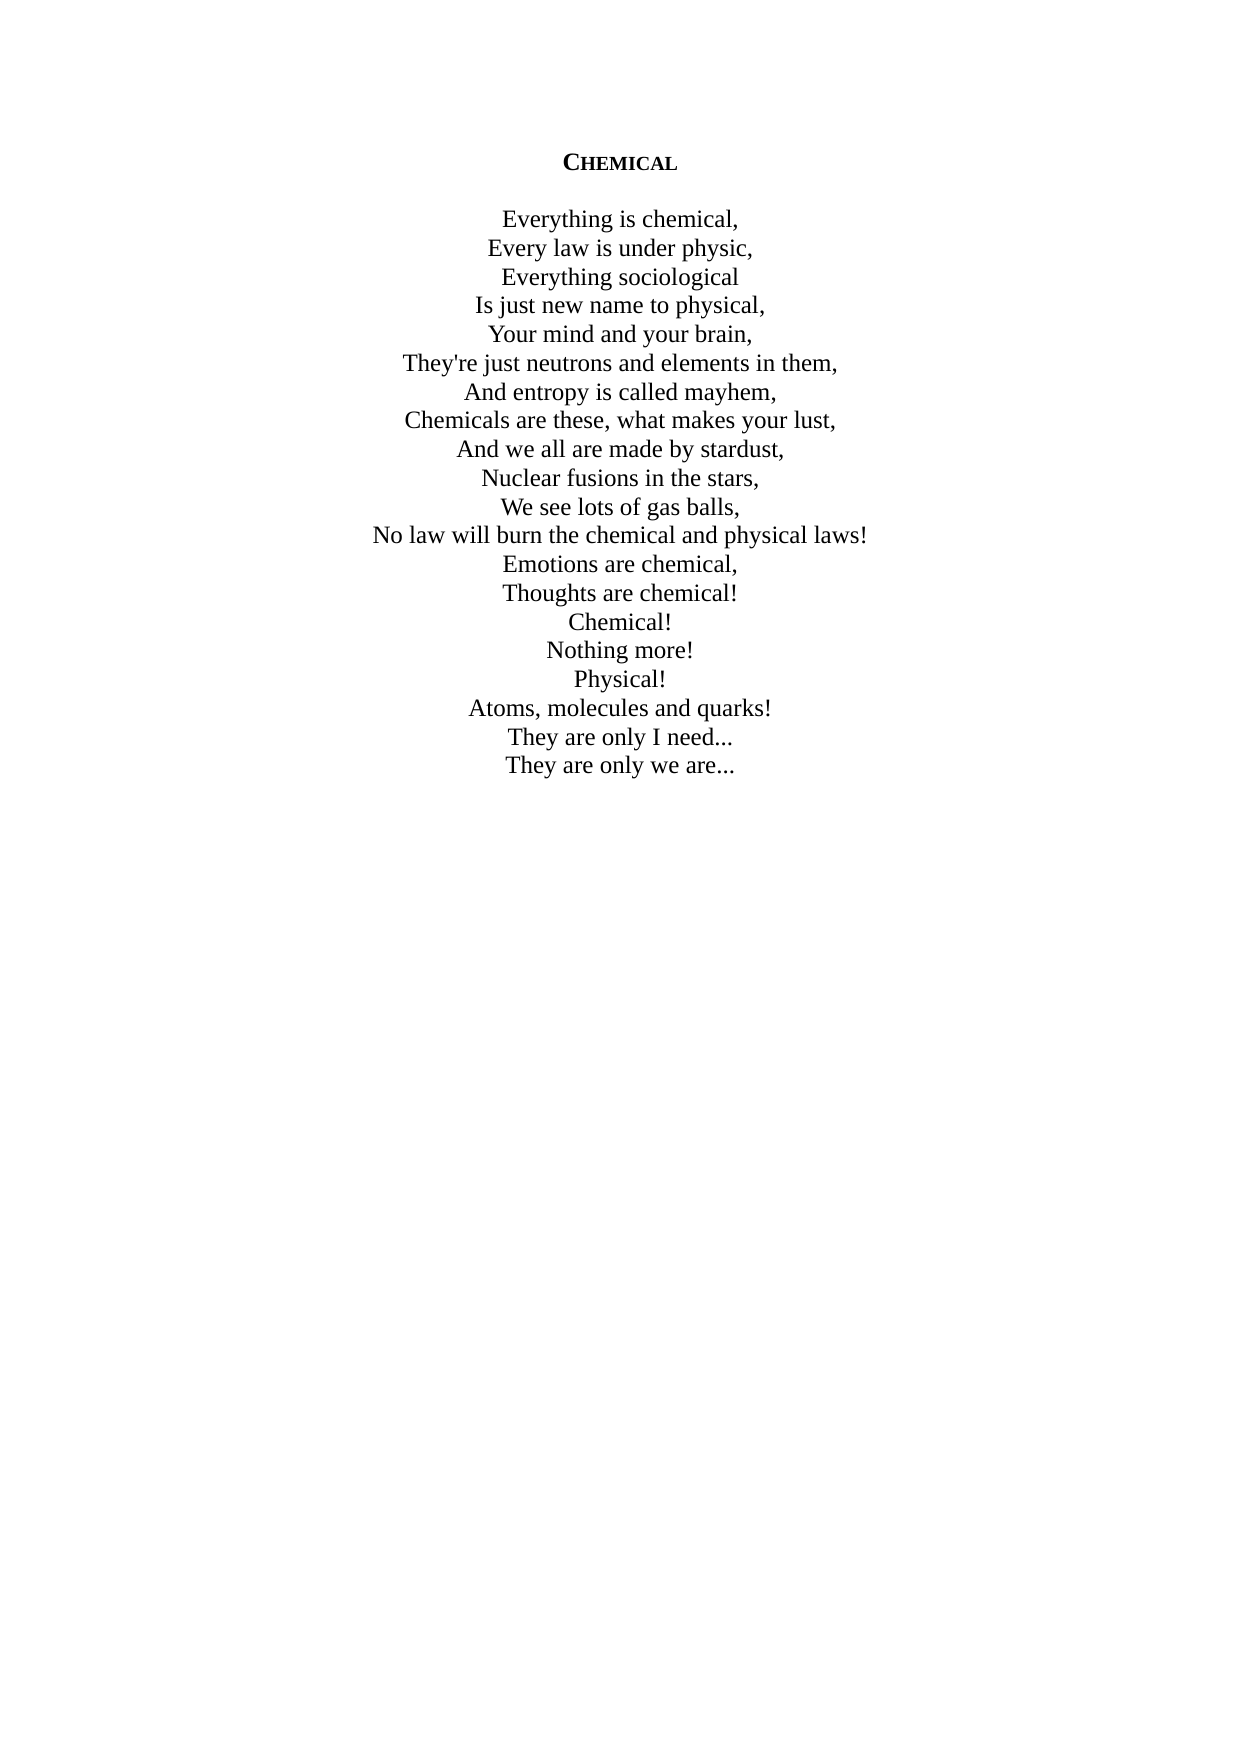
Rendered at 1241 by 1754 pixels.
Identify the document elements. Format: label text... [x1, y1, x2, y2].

text We see lots of gas balls, [118, 492, 1122, 521]
text Atoms, molecules and quarks! [118, 693, 1122, 722]
text Chemical [118, 147, 1122, 176]
text Everything sociological [118, 262, 1122, 291]
text Physical! [118, 664, 1122, 693]
text Thoughts are chemical! [118, 578, 1122, 607]
text Nothing more! [118, 636, 1122, 664]
text No law will burn the chemical and physical laws! [118, 521, 1122, 549]
text Your mind and your brain, [118, 319, 1122, 348]
text They are only I need... [118, 722, 1122, 751]
text Chemicals are these, what makes your lust, [118, 406, 1122, 434]
text They're just neutrons and elements in them, [118, 348, 1122, 377]
text And we all are made by stardust, [118, 434, 1122, 463]
text Nuclear fusions in the stars, [118, 463, 1122, 492]
text Emotions are chemical, [118, 549, 1122, 578]
text Is just new name to physical, [118, 291, 1122, 319]
text Everything is chemical, [118, 204, 1122, 233]
text Every law is under physic, [118, 233, 1122, 262]
text Chemical! [118, 607, 1122, 636]
text And entropy is called mayhem, [118, 377, 1122, 406]
text They are only we are... [118, 751, 1122, 779]
